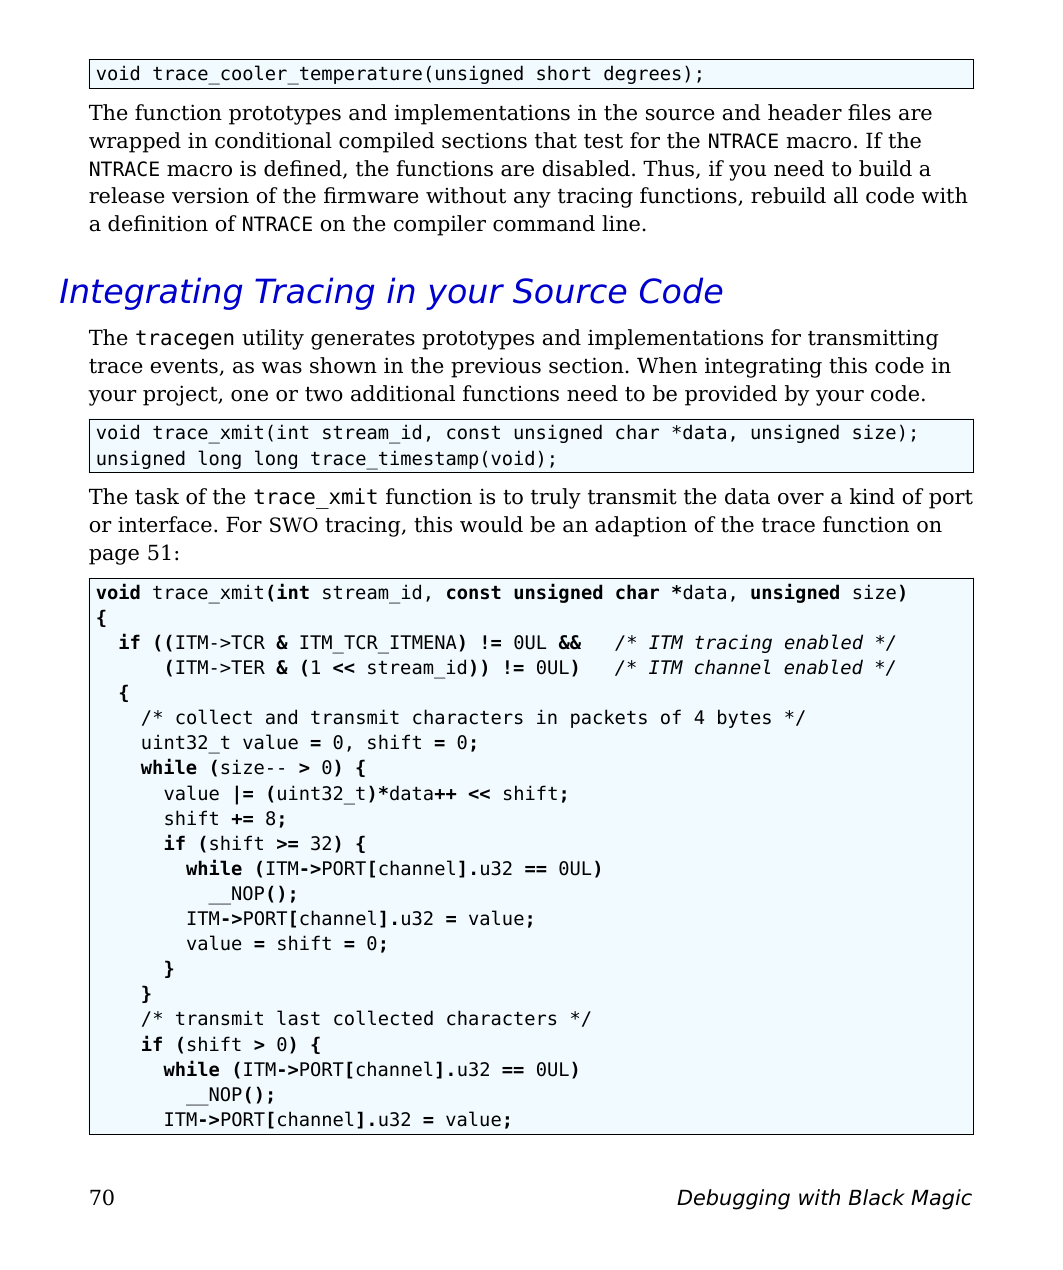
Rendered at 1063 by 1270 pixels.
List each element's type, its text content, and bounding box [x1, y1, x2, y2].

text } [90, 979, 973, 1004]
text } [90, 954, 973, 979]
text void trace_cooler_temperature(unsigned short degrees); [90, 60, 973, 88]
text if (shift > 0) { [90, 1029, 973, 1055]
text void trace_xmit(int stream_id, const unsigned char *data, unsigned size); [90, 420, 973, 443]
text while (ITM->PORT[channel].u32 == 0UL) [90, 854, 973, 879]
text /* transmit last collected characters */ [90, 1004, 973, 1029]
text { [90, 678, 973, 703]
text unsigned long long trace_timestamp(void); [90, 443, 973, 472]
text void trace_xmit(int stream_id, const unsigned char *data, unsigned size) [90, 579, 973, 603]
text value = shift = 0; [90, 929, 973, 954]
text if (shift >= 32) { [90, 829, 973, 854]
text (ITM->TER & (1 << stream_id)) != 0UL) /* ITM channel enabled */ [90, 653, 973, 678]
text if ((ITM->TCR & ITM_TCR_ITMENA) != 0UL && /* ITM tracing enabled */ [90, 628, 973, 653]
text __NOP(); [90, 879, 973, 904]
text while (ITM->PORT[channel].u32 == 0UL) [90, 1055, 973, 1080]
text __NOP(); [90, 1080, 973, 1105]
text The tracegen utility generates prototypes and implementations for transmitting trace events, as was shown in the previous section. When integrating this code in your project, one or two additional functions need to be provided by your code. [88, 326, 974, 406]
text ITM->PORT[channel].u32 = value; [90, 904, 973, 929]
text ITM->PORT[channel].u32 = value; [90, 1105, 973, 1134]
text /* collect and transmit characters in packets of 4 bytes */ [90, 703, 973, 728]
text The function prototypes and implementations in the source and header files are wrapped in conditional compiled sections that test for the NTRACE macro. If the NTRACE macro is defined, the functions are disabled. Thus, if you need to build a release version of the firmware without any tracing functions, rebuild all code with a definition of NTRACE on the compiler command line. [88, 101, 974, 236]
text value |= (uint32_t)*data++ << shift; [90, 778, 973, 804]
text shift += 8; [90, 804, 973, 829]
subtitle Integrating Tracing in your Source Code [59, 272, 974, 311]
text while (size-- > 0) { [90, 753, 973, 778]
text uint32_t value = 0, shift = 0; [90, 728, 973, 753]
text { [90, 603, 973, 628]
text The task of the trace_xmit function is to truly transmit the data over a kind of port or interface. For SWO tracing, this would be an adaption of the trace function on page 51: [88, 485, 974, 565]
